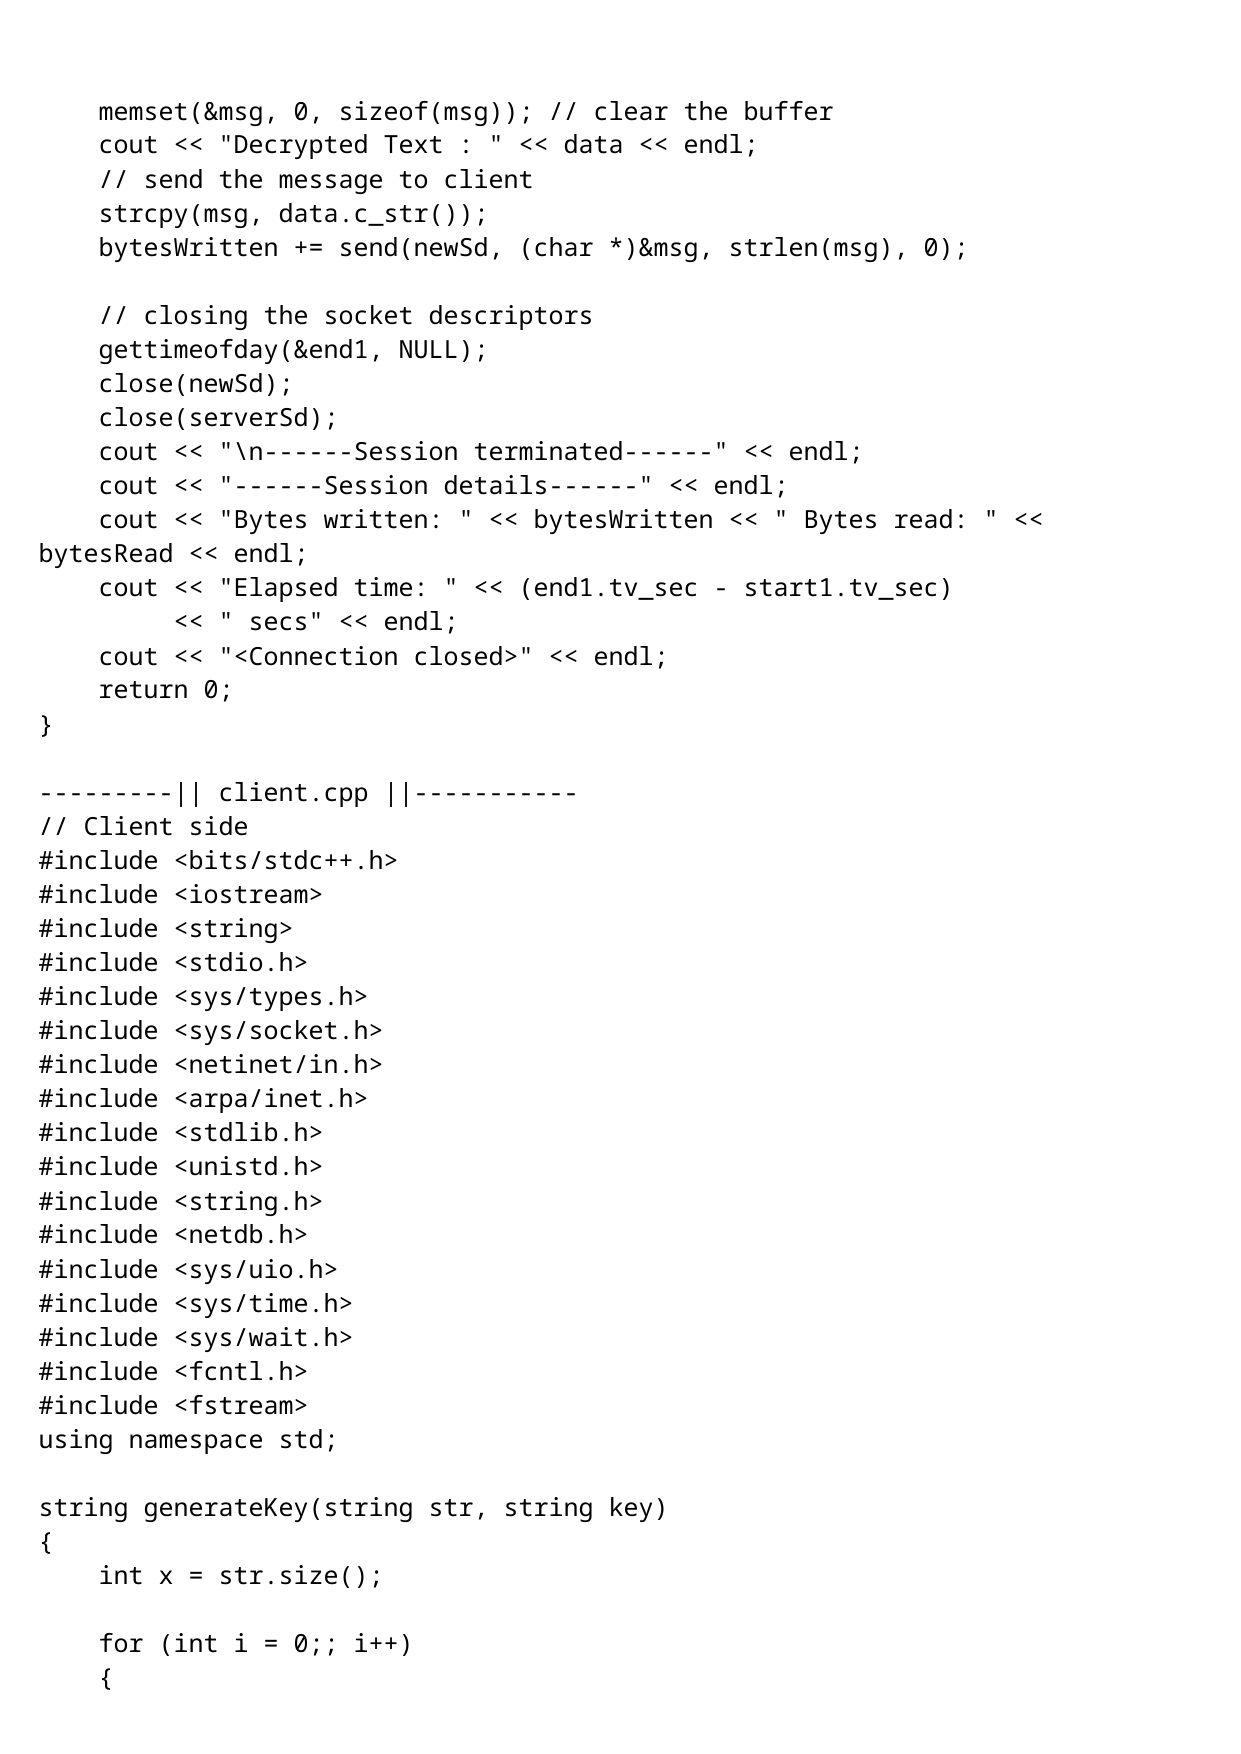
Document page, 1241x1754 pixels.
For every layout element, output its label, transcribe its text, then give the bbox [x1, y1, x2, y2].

text close(serverSd); [38, 400, 1185, 434]
text // closing the socket descriptors [38, 297, 1185, 332]
text #include <arpa/inet.h> [38, 1081, 1185, 1115]
text using namespace std; [38, 1422, 1185, 1456]
text { [38, 1524, 1185, 1558]
text int x = str.size(); [38, 1558, 1185, 1592]
text cout << "Elapsed time: " << (end1.tv_sec - start1.tv_sec) [38, 570, 1185, 604]
text } [38, 706, 1185, 740]
text cout << "------Session details------" << endl; [38, 468, 1185, 502]
text // Client side [38, 808, 1185, 842]
text memset(&msg, 0, sizeof(msg)); // clear the buffer [38, 93, 1185, 127]
text #include <netinet/in.h> [38, 1047, 1185, 1081]
text return 0; [38, 672, 1185, 706]
text #include <iostream> [38, 877, 1185, 911]
text bytesWritten += send(newSd, (char *)&msg, strlen(msg), 0); [38, 229, 1185, 263]
text cout << "\n------Session terminated------" << endl; [38, 434, 1185, 468]
text ---------|| client.cpp ||----------- [38, 774, 1185, 808]
text #include <netdb.h> [38, 1217, 1185, 1251]
text #include <bits/stdc++.h> [38, 842, 1185, 877]
text #include <string> [38, 911, 1185, 945]
text gettimeofday(&end1, NULL); [38, 332, 1185, 366]
text { [38, 1660, 1185, 1694]
text // send the message to client [38, 161, 1185, 195]
text string generateKey(string str, string key) [38, 1490, 1185, 1524]
text #include <stdio.h> [38, 945, 1185, 979]
text close(newSd); [38, 366, 1185, 400]
text #include <sys/types.h> [38, 979, 1185, 1013]
text #include <unistd.h> [38, 1149, 1185, 1183]
text #include <stdlib.h> [38, 1115, 1185, 1149]
text for (int i = 0;; i++) [38, 1626, 1185, 1660]
text << " secs" << endl; [38, 604, 1185, 638]
text #include <string.h> [38, 1183, 1185, 1217]
text strcpy(msg, data.c_str()); [38, 195, 1185, 229]
text cout << "Decrypted Text : " << data << endl; [38, 127, 1185, 161]
text cout << "<Connection closed>" << endl; [38, 638, 1185, 672]
text #include <fstream> [38, 1387, 1185, 1422]
text #include <sys/socket.h> [38, 1013, 1185, 1047]
text #include <sys/wait.h> [38, 1319, 1185, 1353]
text #include <fcntl.h> [38, 1353, 1185, 1387]
text #include <sys/uio.h> [38, 1251, 1185, 1285]
text cout << "Bytes written: " << bytesWritten << " Bytes read: " << bytesRead << endl; [38, 502, 1185, 570]
text #include <sys/time.h> [38, 1285, 1185, 1319]
